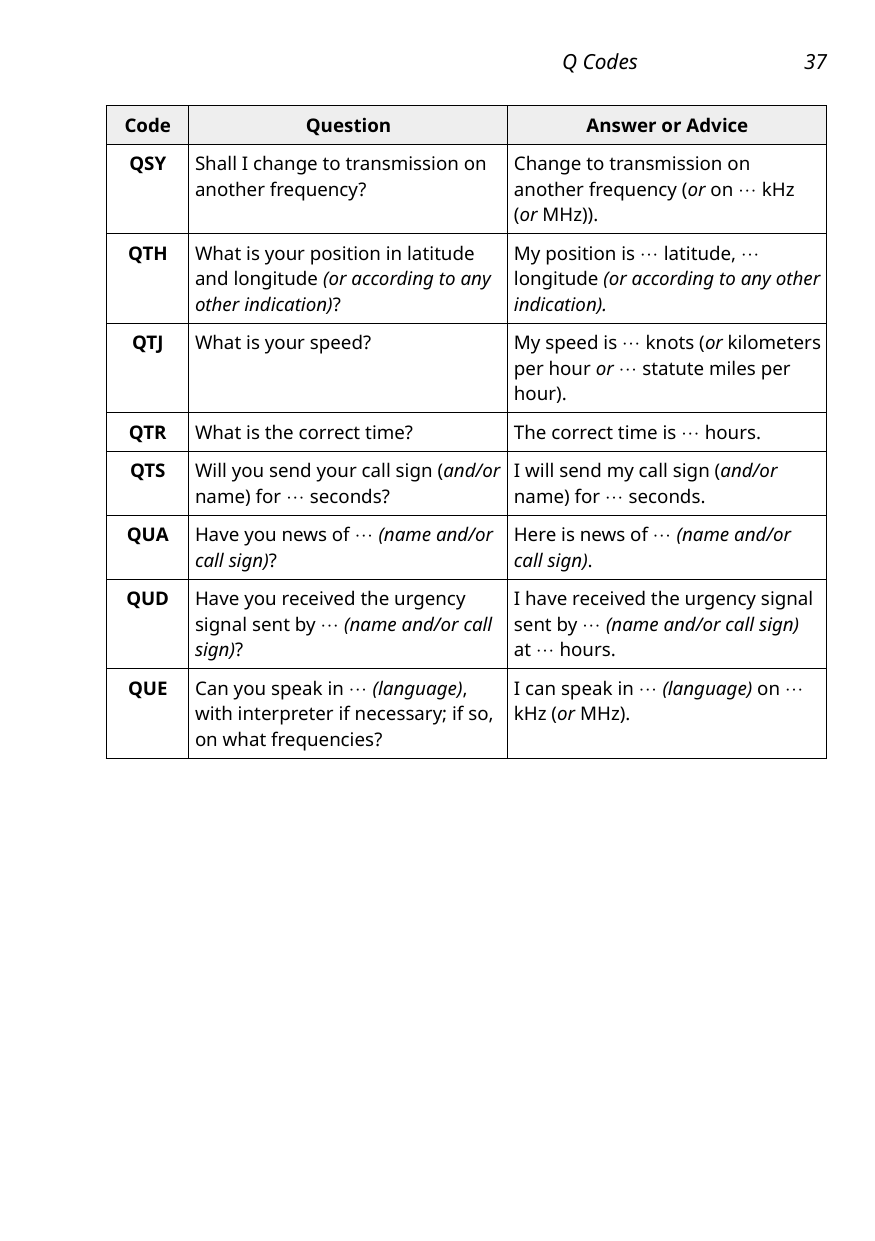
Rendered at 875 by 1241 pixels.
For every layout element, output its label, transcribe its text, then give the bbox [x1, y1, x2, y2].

table_cell Have you news of  (name and/or call sign)? [189, 516, 507, 578]
table_cell Change to transmission on another frequency (or on  kHz (or MHz)). [508, 145, 826, 233]
table_cell The correct time is  hours. [508, 413, 826, 451]
table_cell What is your position in latitude and longitude (or according to any other indication)? [189, 234, 507, 323]
table_cell QSY [107, 145, 188, 233]
table_cell What is your speed? [189, 324, 507, 412]
table_cell My speed is  knots (or kilometers per hour or  statute miles per hour). [508, 324, 826, 412]
table_cell Here is news of  (name and/or call sign). [508, 516, 826, 578]
table_cell My position is  latitude,  longitude (or according to any other indication). [508, 234, 826, 323]
table_cell QTR [107, 413, 188, 451]
table_cell QUA [107, 516, 188, 578]
table_cell QTS [107, 452, 188, 514]
table_cell QUD [107, 580, 188, 668]
table_cell What is the correct time? [189, 413, 507, 451]
table_cell QTH [107, 234, 188, 323]
table_cell I will send my call sign (and/or name) for  seconds. [508, 452, 826, 514]
table_cell I can speak in  (language) on  kHz (or MHz). [508, 669, 826, 757]
table_cell QTJ [107, 324, 188, 412]
table_header Question [189, 106, 507, 144]
table_cell Have you received the urgency signal sent by  (name and/or call sign)? [189, 580, 507, 668]
table_cell Can you speak in  (language), with interpreter if necessary; if so, on what frequencies? [189, 669, 507, 757]
table_cell QUE [107, 669, 188, 757]
table_cell Will you send your call sign (and/or name) for  seconds? [189, 452, 507, 514]
table_header Code [107, 106, 188, 144]
table_cell I have received the urgency signal sent by  (name and/or call sign) at  hours. [508, 580, 826, 668]
table_cell Shall I change to transmission on another frequency? [189, 145, 507, 233]
table_header Answer or Advice [508, 106, 826, 144]
